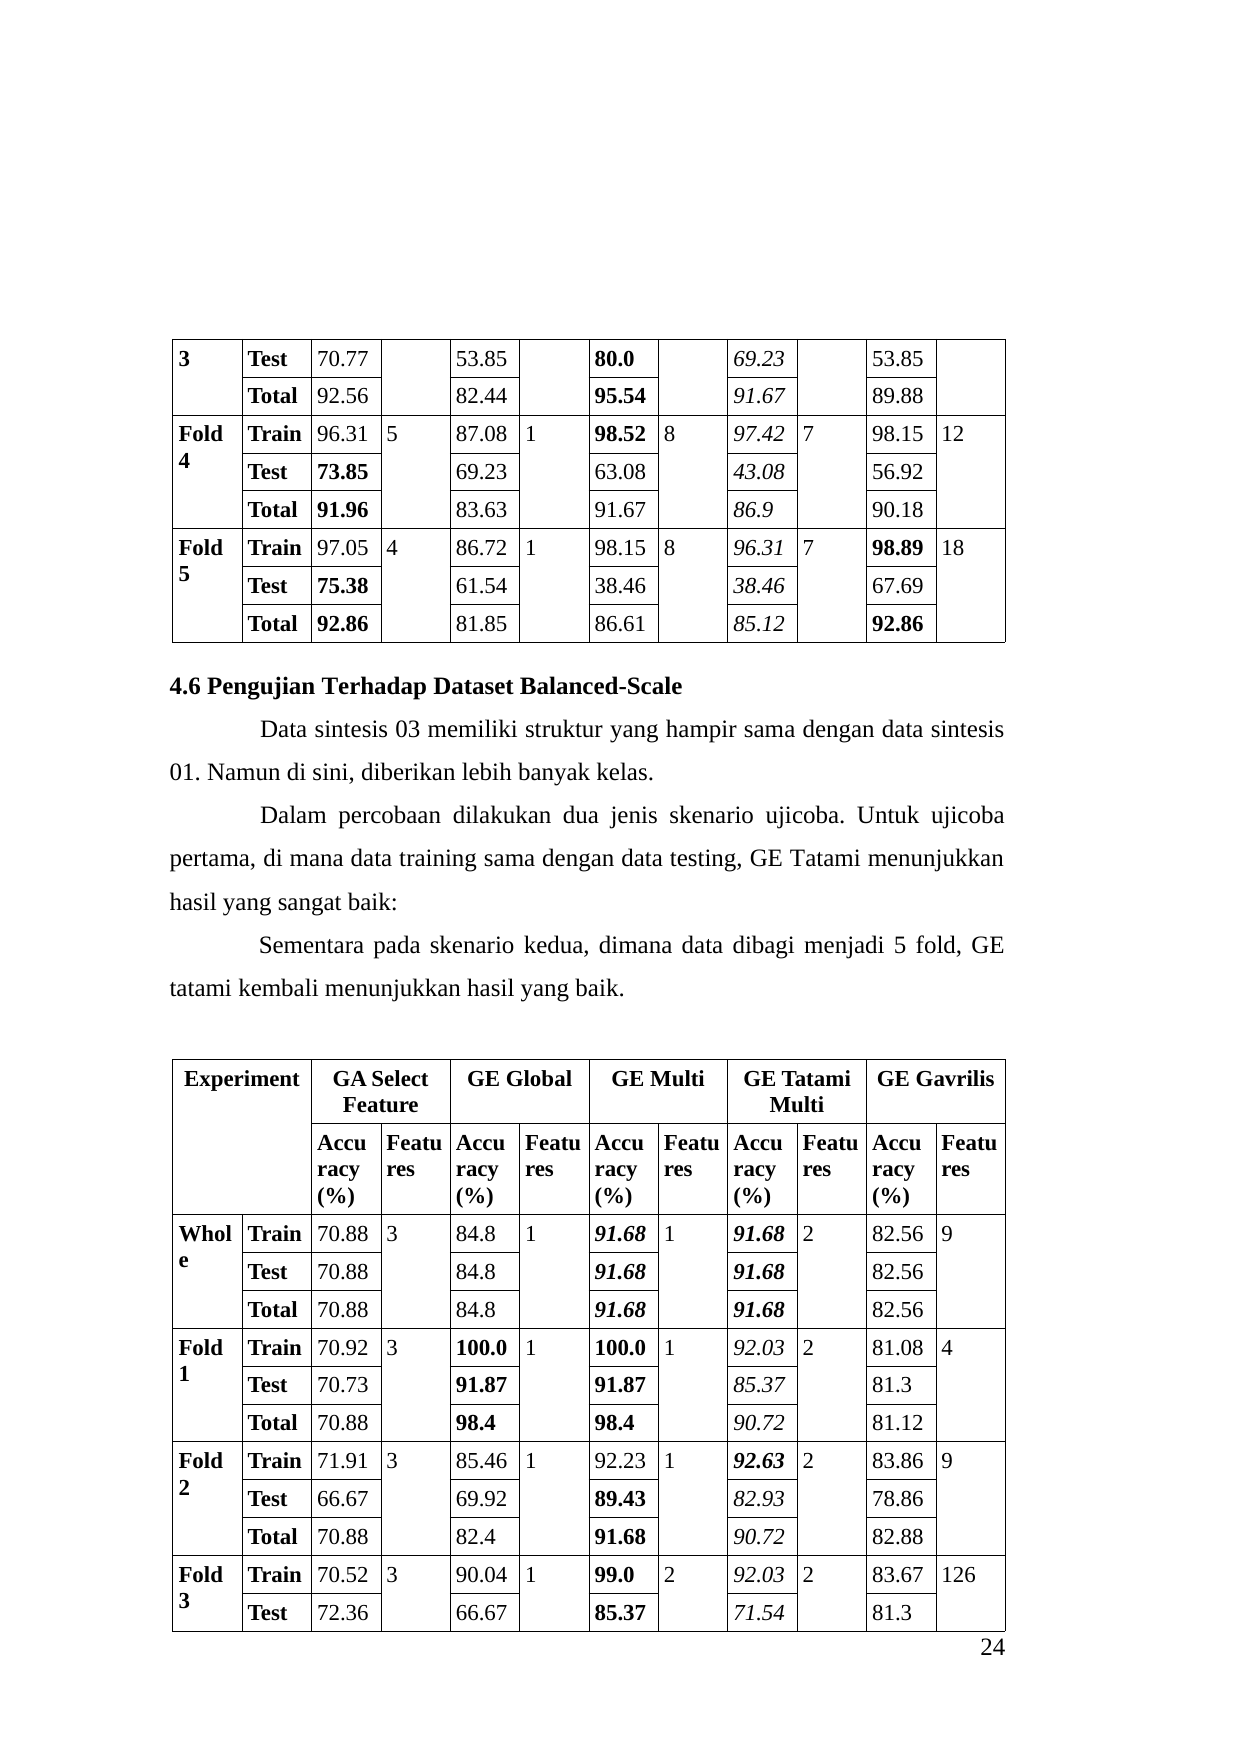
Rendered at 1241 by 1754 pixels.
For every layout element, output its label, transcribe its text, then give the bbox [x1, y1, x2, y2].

table_cell 98.89 [867, 529, 936, 566]
table_cell 83.67 [867, 1556, 936, 1593]
table_cell Test [243, 340, 311, 377]
table_cell 63.08 [590, 454, 658, 490]
table_cell Features [937, 1124, 1005, 1214]
table_cell [520, 340, 589, 414]
table_cell [937, 340, 1005, 414]
table_cell 86.61 [590, 605, 658, 642]
table_cell 91.87 [590, 1367, 658, 1403]
table_cell [382, 340, 450, 414]
table_cell [798, 340, 866, 414]
table_cell 1 [520, 1556, 589, 1631]
table_cell 53.85 [867, 340, 936, 377]
table_header GE Gavrilis [867, 1060, 1005, 1123]
table_cell 38.46 [590, 567, 658, 604]
table_cell 83.86 [867, 1442, 936, 1479]
table_cell 82.56 [867, 1215, 936, 1252]
table_cell 97.42 [728, 416, 797, 452]
table_cell 96.31 [728, 529, 797, 566]
table_cell 66.67 [312, 1480, 381, 1517]
table_cell Test [243, 567, 311, 604]
table_cell 96.31 [312, 416, 381, 452]
table_cell Test [243, 1480, 311, 1517]
table_cell 71.91 [312, 1442, 381, 1479]
table_cell 90.18 [867, 491, 936, 528]
table_cell Test [243, 1367, 311, 1403]
table_cell Accuracy (%) [728, 1124, 797, 1214]
table_cell Total [243, 1518, 311, 1555]
table_cell 85.37 [728, 1367, 797, 1403]
table_cell 5 [382, 416, 450, 528]
table_cell 2 [659, 1556, 727, 1631]
table_cell 38.46 [728, 567, 797, 604]
table_cell 126 [937, 1556, 1005, 1631]
table_cell 91.68 [728, 1291, 797, 1328]
table_cell 1 [520, 1215, 589, 1328]
table_cell 73.85 [312, 454, 381, 490]
table_cell 8 [659, 416, 727, 528]
table_cell 91.68 [728, 1253, 797, 1290]
table_cell 9 [937, 1215, 1005, 1328]
table_cell 1 [659, 1329, 727, 1441]
table_cell 92.03 [728, 1556, 797, 1593]
table_cell 90.72 [728, 1518, 797, 1555]
table_cell 71.54 [728, 1594, 797, 1631]
table_cell 98.4 [590, 1405, 658, 1441]
table_cell 91.68 [728, 1215, 797, 1252]
table_cell 66.67 [451, 1594, 519, 1631]
table_cell 4 [937, 1329, 1005, 1441]
subtitle Pengujian Terhadap Dataset Balanced-Scale [169, 671, 1005, 700]
table_cell Features [520, 1124, 589, 1214]
table_cell 82.88 [867, 1518, 936, 1555]
table_cell 86.9 [728, 491, 797, 528]
table_cell Total [243, 491, 311, 528]
table_cell 82.56 [867, 1253, 936, 1290]
table_cell 67.69 [867, 567, 936, 604]
table_cell 85.37 [590, 1594, 658, 1631]
table_cell 89.43 [590, 1480, 658, 1517]
table_cell 85.46 [451, 1442, 519, 1479]
table_cell 87.08 [451, 416, 519, 452]
table_cell 97.05 [312, 529, 381, 566]
table_cell 90.04 [451, 1556, 519, 1593]
table_cell Total [243, 378, 311, 414]
text Data sintesis 03 memiliki struktur yang hampir sama dengan data sintesis 01. Namun di sini, diberikan lebih banyak kelas. [169, 714, 1005, 786]
table_cell 7 [798, 529, 866, 642]
table_cell 69.23 [451, 454, 519, 490]
table_cell 95.54 [590, 378, 658, 414]
table_cell Fold 5 [173, 529, 242, 642]
table_cell 2 [798, 1442, 866, 1555]
table_cell 3 [382, 1329, 450, 1441]
table_cell 84.8 [451, 1215, 519, 1252]
table_header GE Multi [590, 1060, 727, 1123]
table_cell Fold 2 [173, 1442, 242, 1555]
table_cell 82.93 [728, 1480, 797, 1517]
table_cell Total [243, 1291, 311, 1328]
table_header Experiment [173, 1060, 311, 1214]
table_cell Fold 3 [173, 1556, 242, 1631]
table_cell 92.03 [728, 1329, 797, 1366]
table_cell Accuracy (%) [312, 1124, 381, 1214]
table_cell 70.88 [312, 1518, 381, 1555]
table_cell 72.36 [312, 1594, 381, 1631]
table_cell 84.8 [451, 1291, 519, 1328]
table_cell 91.67 [590, 491, 658, 528]
table_cell 92.86 [867, 605, 936, 642]
table_cell Train [243, 1556, 311, 1593]
table_cell 2 [798, 1556, 866, 1631]
table_cell 98.52 [590, 416, 658, 452]
table_cell 7 [798, 416, 866, 528]
table_cell 82.4 [451, 1518, 519, 1555]
table_header GE Tatami Multi [728, 1060, 866, 1123]
table_cell 82.44 [451, 378, 519, 414]
table_cell Total [243, 605, 311, 642]
table_cell 91.68 [590, 1518, 658, 1555]
table_cell 70.52 [312, 1556, 381, 1593]
table_cell 4 [382, 529, 450, 642]
table_cell 78.86 [867, 1480, 936, 1517]
table_cell 84.8 [451, 1253, 519, 1290]
table_cell Train [243, 529, 311, 566]
table_cell 61.54 [451, 567, 519, 604]
table_cell Train [243, 1329, 311, 1366]
table_cell 91.87 [451, 1367, 519, 1403]
table_cell 82.56 [867, 1291, 936, 1328]
table_cell 98.4 [451, 1405, 519, 1441]
table_cell Accuracy (%) [867, 1124, 936, 1214]
table_cell 1 [659, 1215, 727, 1328]
table_cell Test [243, 454, 311, 490]
table_cell 70.88 [312, 1253, 381, 1290]
table_cell 80.0 [590, 340, 658, 377]
table_cell 91.68 [590, 1253, 658, 1290]
table_cell 69.23 [728, 340, 797, 377]
table_cell 2 [798, 1329, 866, 1441]
table_cell 81.3 [867, 1594, 936, 1631]
table_cell 70.88 [312, 1291, 381, 1328]
table_cell 2 [798, 1215, 866, 1328]
table_cell 69.92 [451, 1480, 519, 1517]
table_cell Total [243, 1405, 311, 1441]
table_cell 89.88 [867, 378, 936, 414]
table_cell 91.68 [590, 1291, 658, 1328]
table_cell Features [798, 1124, 866, 1214]
table_cell 1 [520, 1329, 589, 1441]
table_cell Test [243, 1253, 311, 1290]
table_cell Accuracy (%) [451, 1124, 519, 1214]
table_cell 75.38 [312, 567, 381, 604]
table_cell 81.12 [867, 1405, 936, 1441]
table_cell 1 [659, 1442, 727, 1555]
table_cell 56.92 [867, 454, 936, 490]
table_cell 92.56 [312, 378, 381, 414]
table_cell 100.0 [590, 1329, 658, 1366]
table_header GA Select Feature [312, 1060, 450, 1123]
table_header GE Global [451, 1060, 589, 1123]
table_cell 43.08 [728, 454, 797, 490]
table_cell 92.86 [312, 605, 381, 642]
table_cell 70.88 [312, 1215, 381, 1252]
table_cell Fold 4 [173, 416, 242, 528]
table_cell 70.73 [312, 1367, 381, 1403]
table_cell 1 [520, 416, 589, 528]
table_cell 91.96 [312, 491, 381, 528]
table_cell 70.77 [312, 340, 381, 377]
table_cell 8 [659, 529, 727, 642]
table_cell Features [659, 1124, 727, 1214]
table_cell 70.92 [312, 1329, 381, 1366]
table_cell 3 [173, 340, 242, 414]
table_cell 18 [937, 529, 1005, 642]
table_cell 1 [520, 1442, 589, 1555]
table_cell 92.63 [728, 1442, 797, 1479]
table_cell 86.72 [451, 529, 519, 566]
table_cell Test [243, 1594, 311, 1631]
table_cell 81.85 [451, 605, 519, 642]
table_cell 3 [382, 1215, 450, 1328]
table_cell 90.72 [728, 1405, 797, 1441]
table_cell 3 [382, 1556, 450, 1631]
table_cell 100.0 [451, 1329, 519, 1366]
table_cell Train [243, 1442, 311, 1479]
table_cell 98.15 [867, 416, 936, 452]
table_cell 3 [382, 1442, 450, 1555]
table_cell 81.3 [867, 1367, 936, 1403]
table_cell Accuracy (%) [590, 1124, 658, 1214]
table_cell Whole [173, 1215, 242, 1328]
table_cell Features [382, 1124, 450, 1214]
table_cell 53.85 [451, 340, 519, 377]
table_cell 83.63 [451, 491, 519, 528]
table_cell 98.15 [590, 529, 658, 566]
table_cell Fold 1 [173, 1329, 242, 1441]
table_cell Train [243, 416, 311, 452]
table_cell 70.88 [312, 1405, 381, 1441]
table_cell 91.68 [590, 1215, 658, 1252]
table_cell 81.08 [867, 1329, 936, 1366]
table_cell 1 [520, 529, 589, 642]
table_cell 91.67 [728, 378, 797, 414]
text Sementara pada skenario kedua, dimana data dibagi menjadi 5 fold, GE tatami kembali menunjukkan hasil yang baik. [169, 930, 1005, 1002]
table_cell 99.0 [590, 1556, 658, 1593]
table_cell Train [243, 1215, 311, 1252]
table_cell 12 [937, 416, 1005, 528]
table_cell 92.23 [590, 1442, 658, 1479]
text Dalam percobaan dilakukan dua jenis skenario ujicoba. Untuk ujicoba pertama, di mana data training sama dengan data testing, GE Tatami menunjukkan hasil yang sangat baik: [169, 800, 1005, 915]
table_cell [659, 340, 727, 414]
table_cell 9 [937, 1442, 1005, 1555]
table_cell 85.12 [728, 605, 797, 642]
